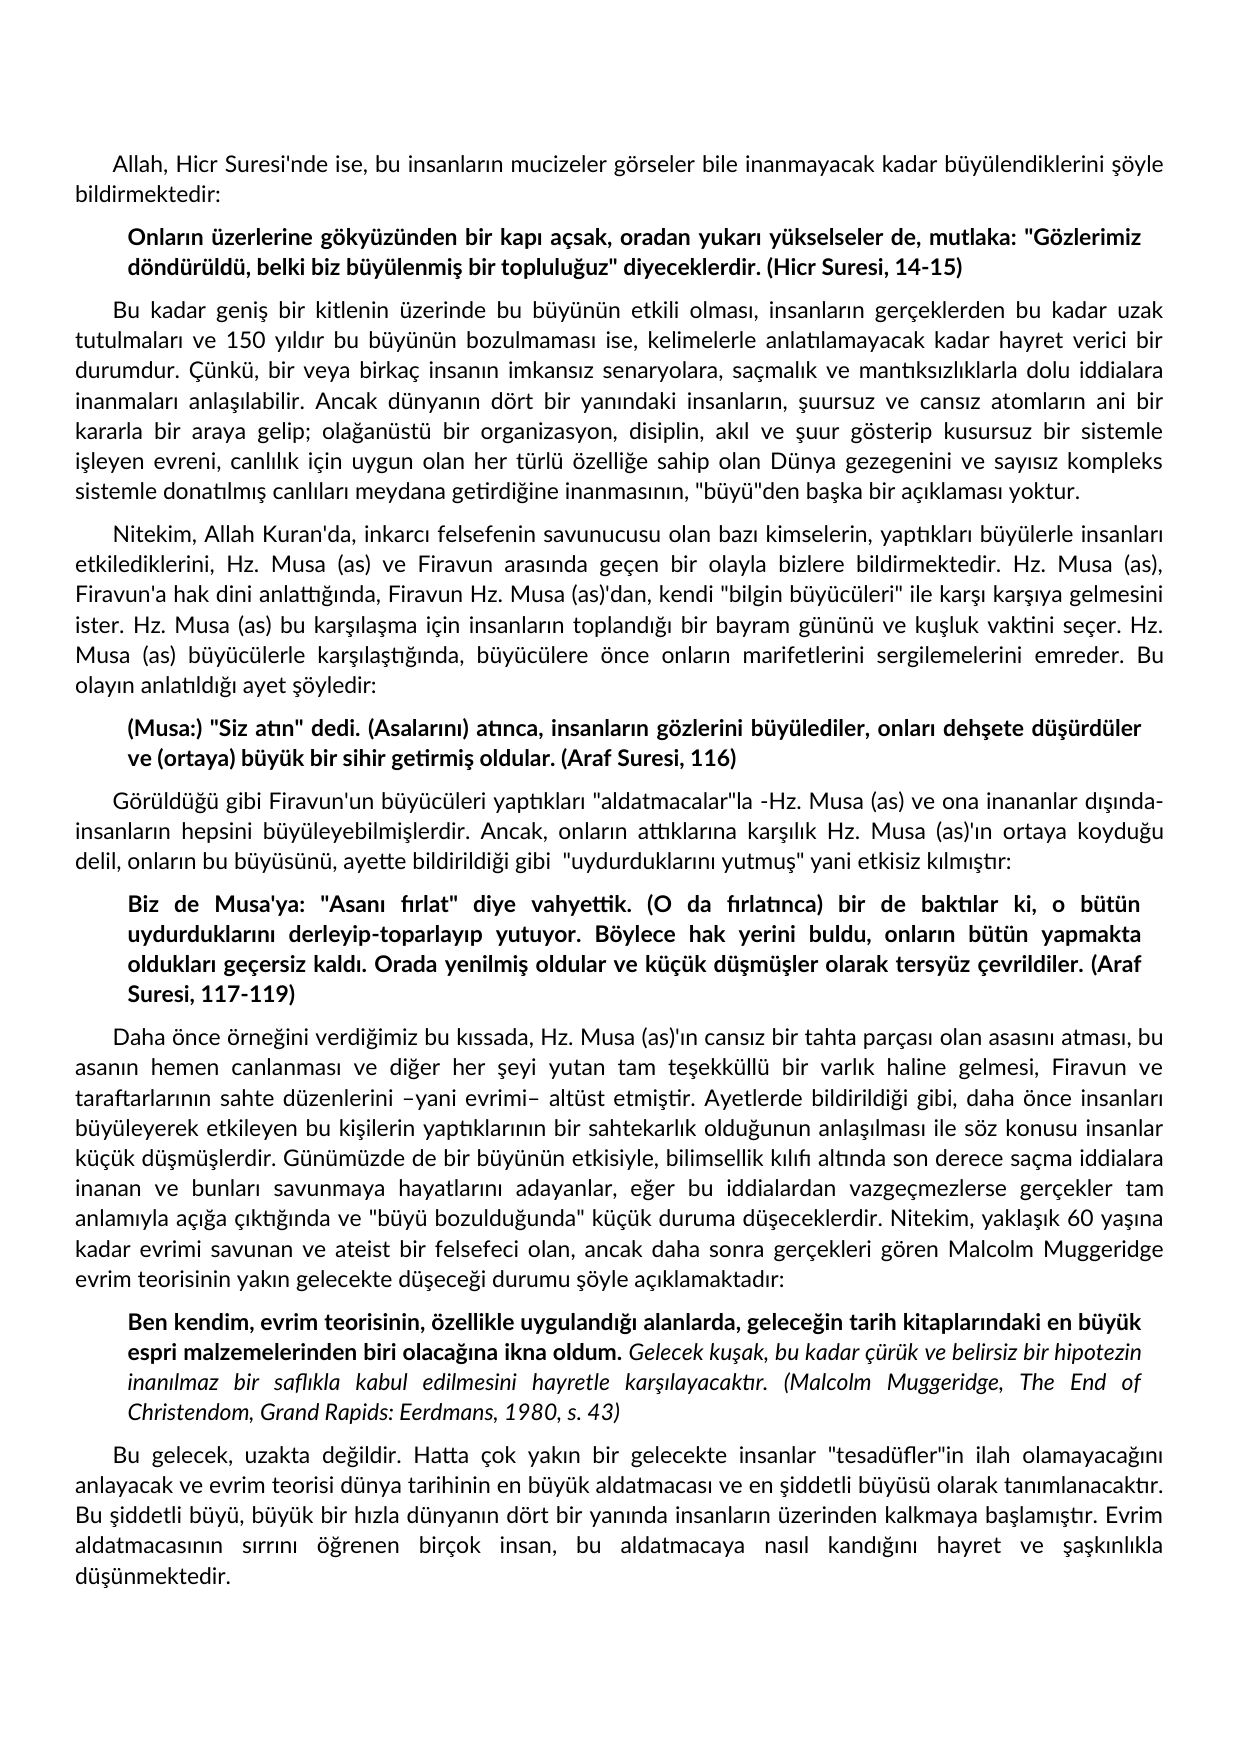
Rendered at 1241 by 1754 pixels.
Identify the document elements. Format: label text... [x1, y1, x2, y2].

text Bu gelecek, uzakta değildir. Hatta çok yakın bir gelecekte insanlar "tesadüfler"in ilah olamayacağını anlayacak ve evrim teorisi dünya tarihinin en büyük aldatmacası ve en şiddetli büyüsü olarak tanımlanacaktır. Bu şiddetli büyü, büyük bir hızla dünyanın dört bir yanında insanların üzerinden kalkmaya başlamıştır. Evrim aldatmacasının sırrını öğrenen birçok insan, bu aldatmacaya nasıl kandığını hayret ve şaşkınlıkla düşünmektedir. [75, 1441, 1165, 1589]
text Allah, Hicr Suresi'nde ise, bu insanların mucizeler görseler bile inanmayacak kadar büyülendiklerini şöyle bildirmektedir: [75, 150, 1165, 208]
text Biz de Musa'ya: "Asanı fırlat" diye vahyettik. (O da fırlatınca) bir de baktılar ki, o bütün uydurduklarını derleyip-toparlayıp yutuyor. Böylece hak yerini buldu, onların bütün yapmakta oldukları geçersiz kaldı. Orada yenilmiş oldular ve küçük düşmüşler olarak tersyüz çevrildiler. (Araf Suresi, 117-119) [127, 889, 1143, 1008]
text Bu kadar geniş bir kitlenin üzerinde bu büyünün etkili olması, insanların gerçeklerden bu kadar uzak tutulmaları ve 150 yıldır bu büyünün bozulmaması ise, kelimelerle anlatılamayacak kadar hayret verici bir durumdur. Çünkü, bir veya birkaç insanın imkansız senaryolara, saçmalık ve mantıksızlıklarla dolu iddialara inanmaları anlaşılabilir. Ancak dünyanın dört bir yanındaki insanların, şuursuz ve cansız atomların ani bir kararla bir araya gelip; olağanüstü bir organizasyon, disiplin, akıl ve şuur gösterip kusursuz bir sistemle işleyen evreni, canlılık için uygun olan her türlü özelliğe sahip olan Dünya gezegenini ve sayısız kompleks sistemle donatılmış canlıları meydana getirdiğine inanmasının, "büyü"den başka bir açıklaması yoktur. [75, 296, 1165, 504]
text Ben kendim, evrim teorisinin, özellikle uygulandığı alanlarda, geleceğin tarih kitaplarındaki en büyük espri malzemelerinden biri olacağına ikna oldum. Gelecek kuşak, bu kadar çürük ve belirsiz bir hipotezin inanılmaz bir saflıkla kabul edilmesini hayretle karşılayacaktır. (Malcolm Muggeridge, The End of Christendom, Grand Rapids: Eerdmans, 1980, s. 43) [127, 1307, 1143, 1425]
text (Musa:) "Siz atın" dedi. (Asalarını) atınca, insanların gözlerini büyülediler, onları dehşete düşürdüler ve (ortaya) büyük bir sihir getirmiş oldular. (Araf Suresi, 116) [127, 713, 1143, 771]
text Onların üzerlerine gökyüzünden bir kapı açsak, oradan yukarı yükselseler de, mutlaka: "Gözlerimiz döndürüldü, belki biz büyülenmiş bir topluluğuz" diyeceklerdir. (Hicr Suresi, 14-15) [127, 223, 1143, 281]
text Nitekim, Allah Kuran'da, inkarcı felsefenin savunucusu olan bazı kimselerin, yaptıkları büyülerle insanları etkilediklerini, Hz. Musa (as) ve Firavun arasında geçen bir olayla bizlere bildirmektedir. Hz. Musa (as), Firavun'a hak dini anlattığında, Firavun Hz. Musa (as)'dan, kendi "bilgin büyücüleri" ile karşı karşıya gelmesini ister. Hz. Musa (as) bu karşılaşma için insanların toplandığı bir bayram gününü ve kuşluk vaktini seçer. Hz. Musa (as) büyücülerle karşılaştığında, büyücülere önce onların marifetlerini sergilemelerini emreder. Bu olayın anlatıldığı ayet şöyledir: [75, 520, 1165, 698]
text Görüldüğü gibi Firavun'un büyücüleri yaptıkları "aldatmacalar"la -Hz. Musa (as) ve ona inananlar dışında- insanların hepsini büyüleyebilmişlerdir. Ancak, onların attıklarına karşılık Hz. Musa (as)'ın ortaya koyduğu delil, onların bu büyüsünü, ayette bildirildiği gibi "uydurduklarını yutmuş" yani etkisiz kılmıştır: [75, 786, 1165, 874]
text Daha önce örneğini verdiğimiz bu kıssada, Hz. Musa (as)'ın cansız bir tahta parçası olan asasını atması, bu asanın hemen canlanması ve diğer her şeyi yutan tam teşekküllü bir varlık haline gelmesi, Firavun ve taraftarlarının sahte düzenlerini –yani evrimi– altüst etmiştir. Ayetlerde bildirildiği gibi, daha önce insanları büyüleyerek etkileyen bu kişilerin yaptıklarının bir sahtekarlık olduğunun anlaşılması ile söz konusu insanlar küçük düşmüşlerdir. Günümüzde de bir büyünün etkisiyle, bilimsellik kılıfı altında son derece saçma iddialara inanan ve bunları savunmaya hayatlarını adayanlar, eğer bu iddialardan vazgeçmezlerse gerçekler tam anlamıyla açığa çıktığında ve "büyü bozulduğunda" küçük duruma düşeceklerdir. Nitekim, yaklaşık 60 yaşına kadar evrimi savunan ve ateist bir felsefeci olan, ancak daha sonra gerçekleri gören Malcolm Muggeridge evrim teorisinin yakın gelecekte düşeceği durumu şöyle açıklamaktadır: [75, 1023, 1165, 1292]
